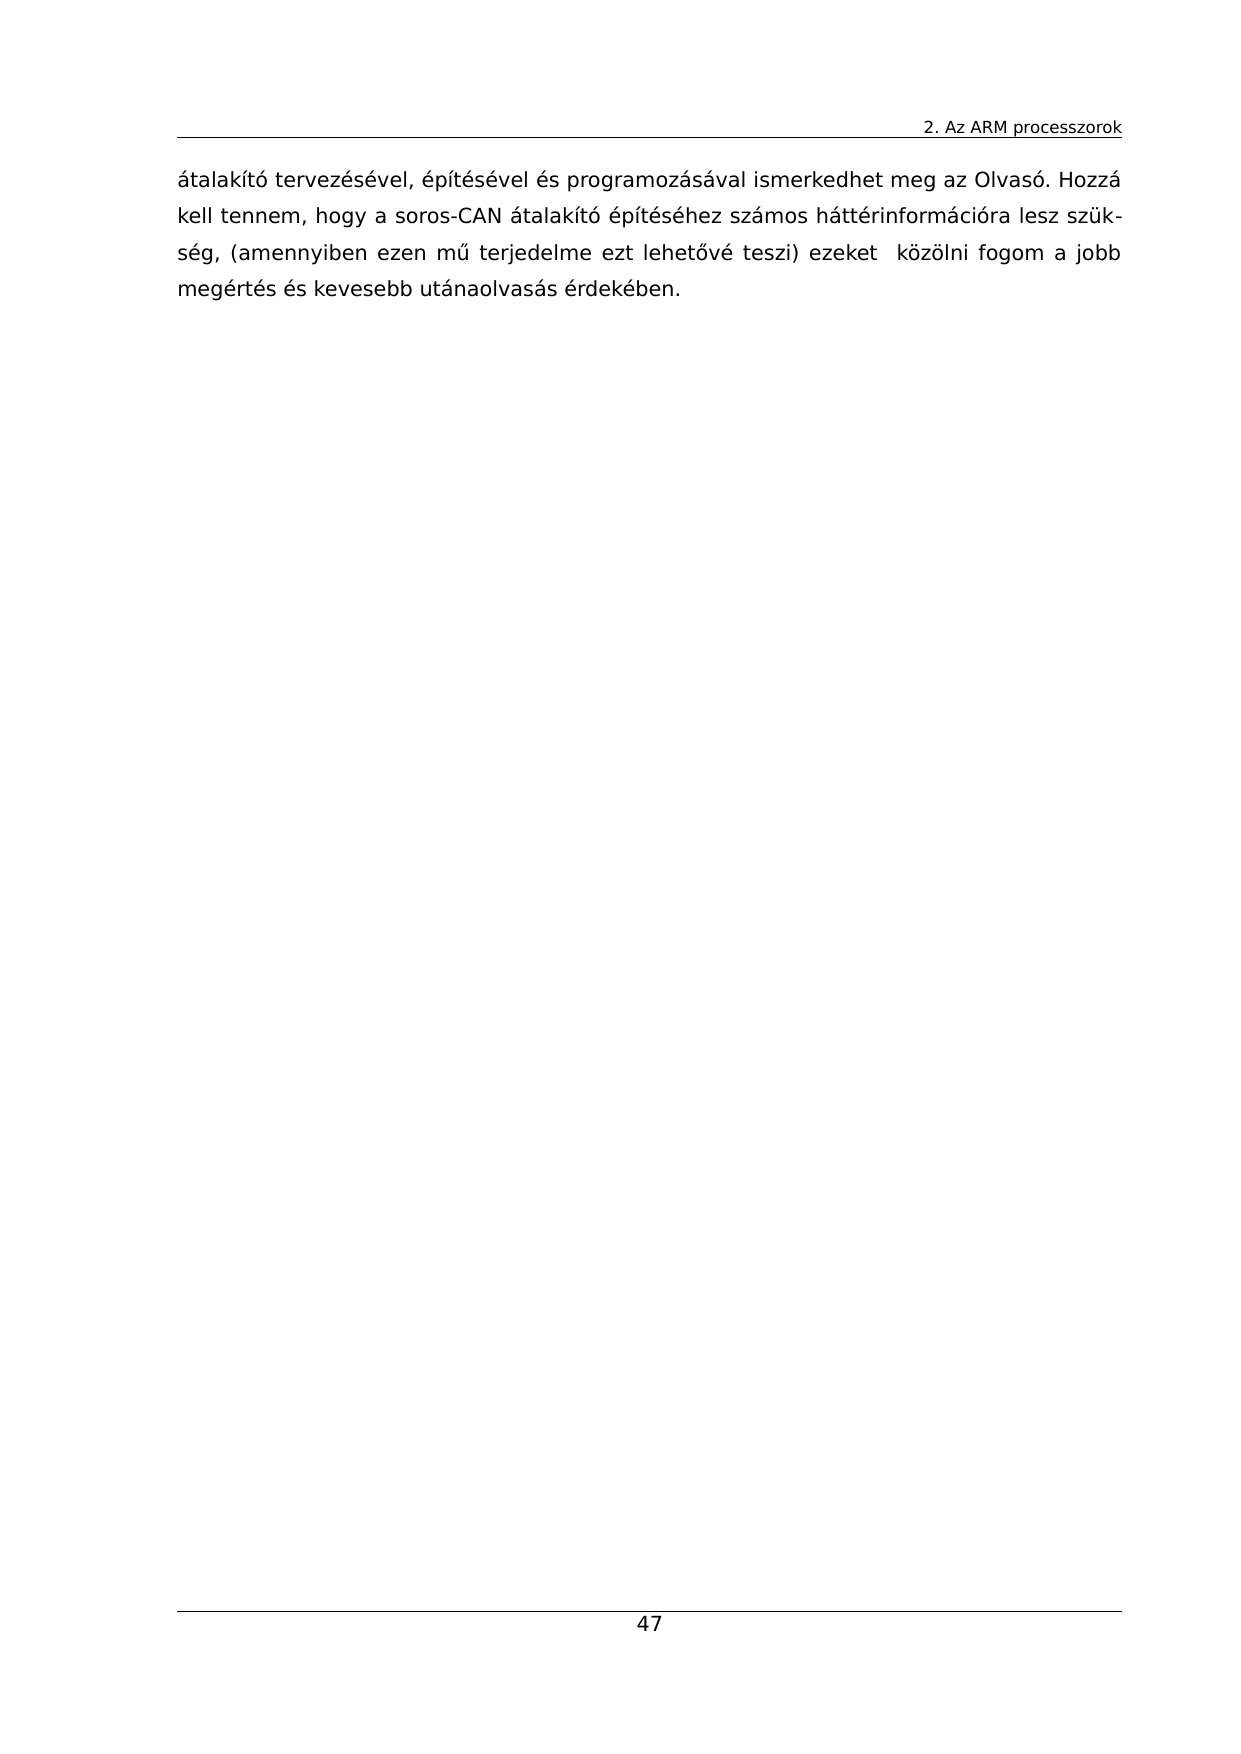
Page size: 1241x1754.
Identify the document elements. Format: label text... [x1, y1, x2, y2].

text átalakító tervezésével, építésével és programozásával ismerkedhet meg az Olvasó. Hozzá kell tennem, hogy a soros-CAN átalakító építéséhez számos háttérinformációra lesz szük­ség, (amennyiben ezen mű terjedelme ezt lehetővé teszi) ezeket közölni fogom a jobb megértés és kevesebb utánaolvasás érdekében. [177, 168, 1122, 301]
